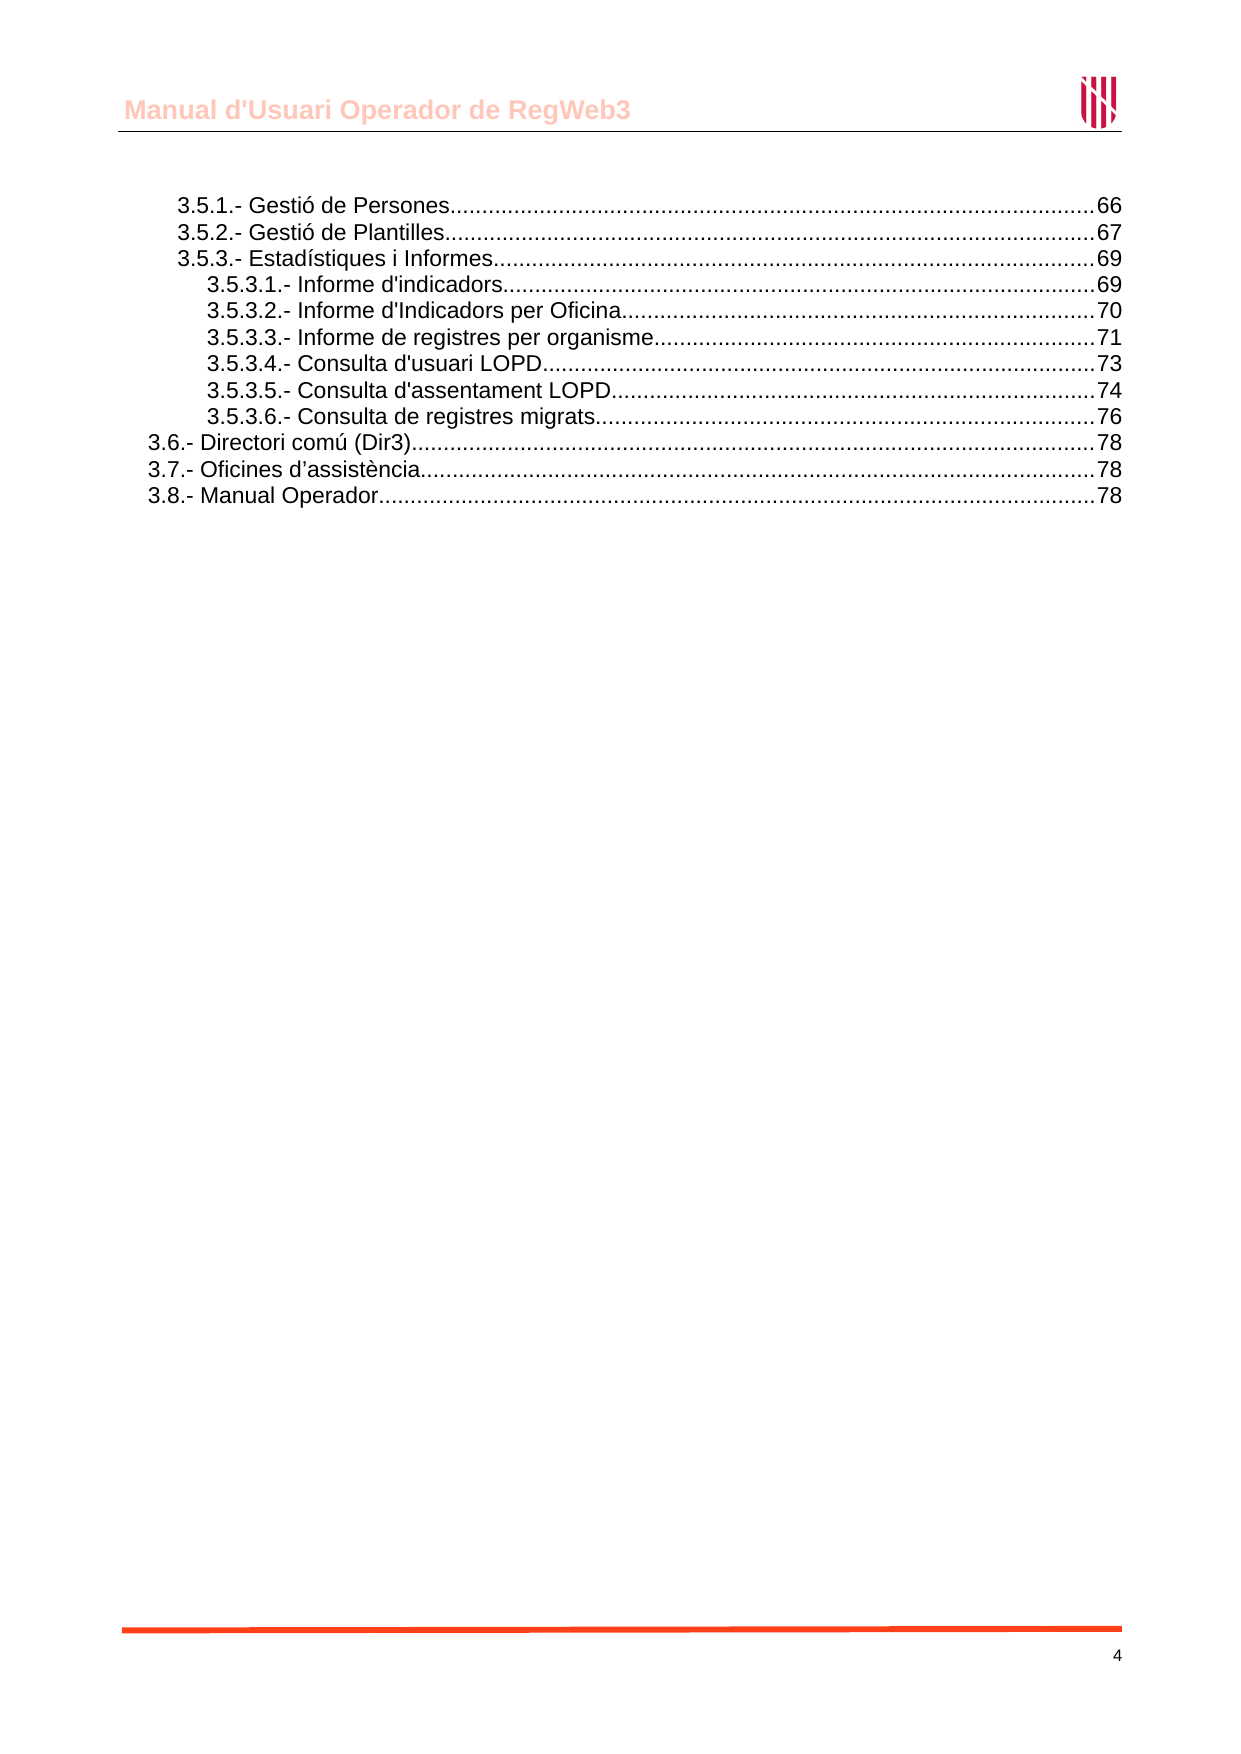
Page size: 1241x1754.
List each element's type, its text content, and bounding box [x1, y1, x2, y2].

text 3.8.- Manual Operador 78 [148, 482, 1122, 508]
text 3.5.3.4.- Consulta d'usuari LOPD 73 [207, 350, 1122, 377]
text 3.5.1.- Gestió de Persones 66 [177, 192, 1122, 218]
text 3.5.3.2.- Informe d'Indicadors per Oficina 70 [207, 297, 1122, 324]
picture [1078, 74, 1119, 130]
text 3.6.- Directori comú (Dir3) 78 [148, 429, 1122, 456]
text 3.7.- Oficines d’assistència 78 [148, 456, 1122, 482]
text 3.5.3.- Estadístiques i Informes 69 [177, 245, 1122, 271]
text 3.5.3.6.- Consulta de registres migrats 76 [207, 403, 1122, 429]
text 3.5.3.3.- Informe de registres per organisme 71 [207, 324, 1122, 350]
text 3.5.2.- Gestió de Plantilles 67 [177, 218, 1122, 245]
text 3.5.3.1.- Informe d'indicadors 69 [207, 271, 1122, 297]
text 3.5.3.5.- Consulta d'assentament LOPD 74 [207, 377, 1122, 403]
